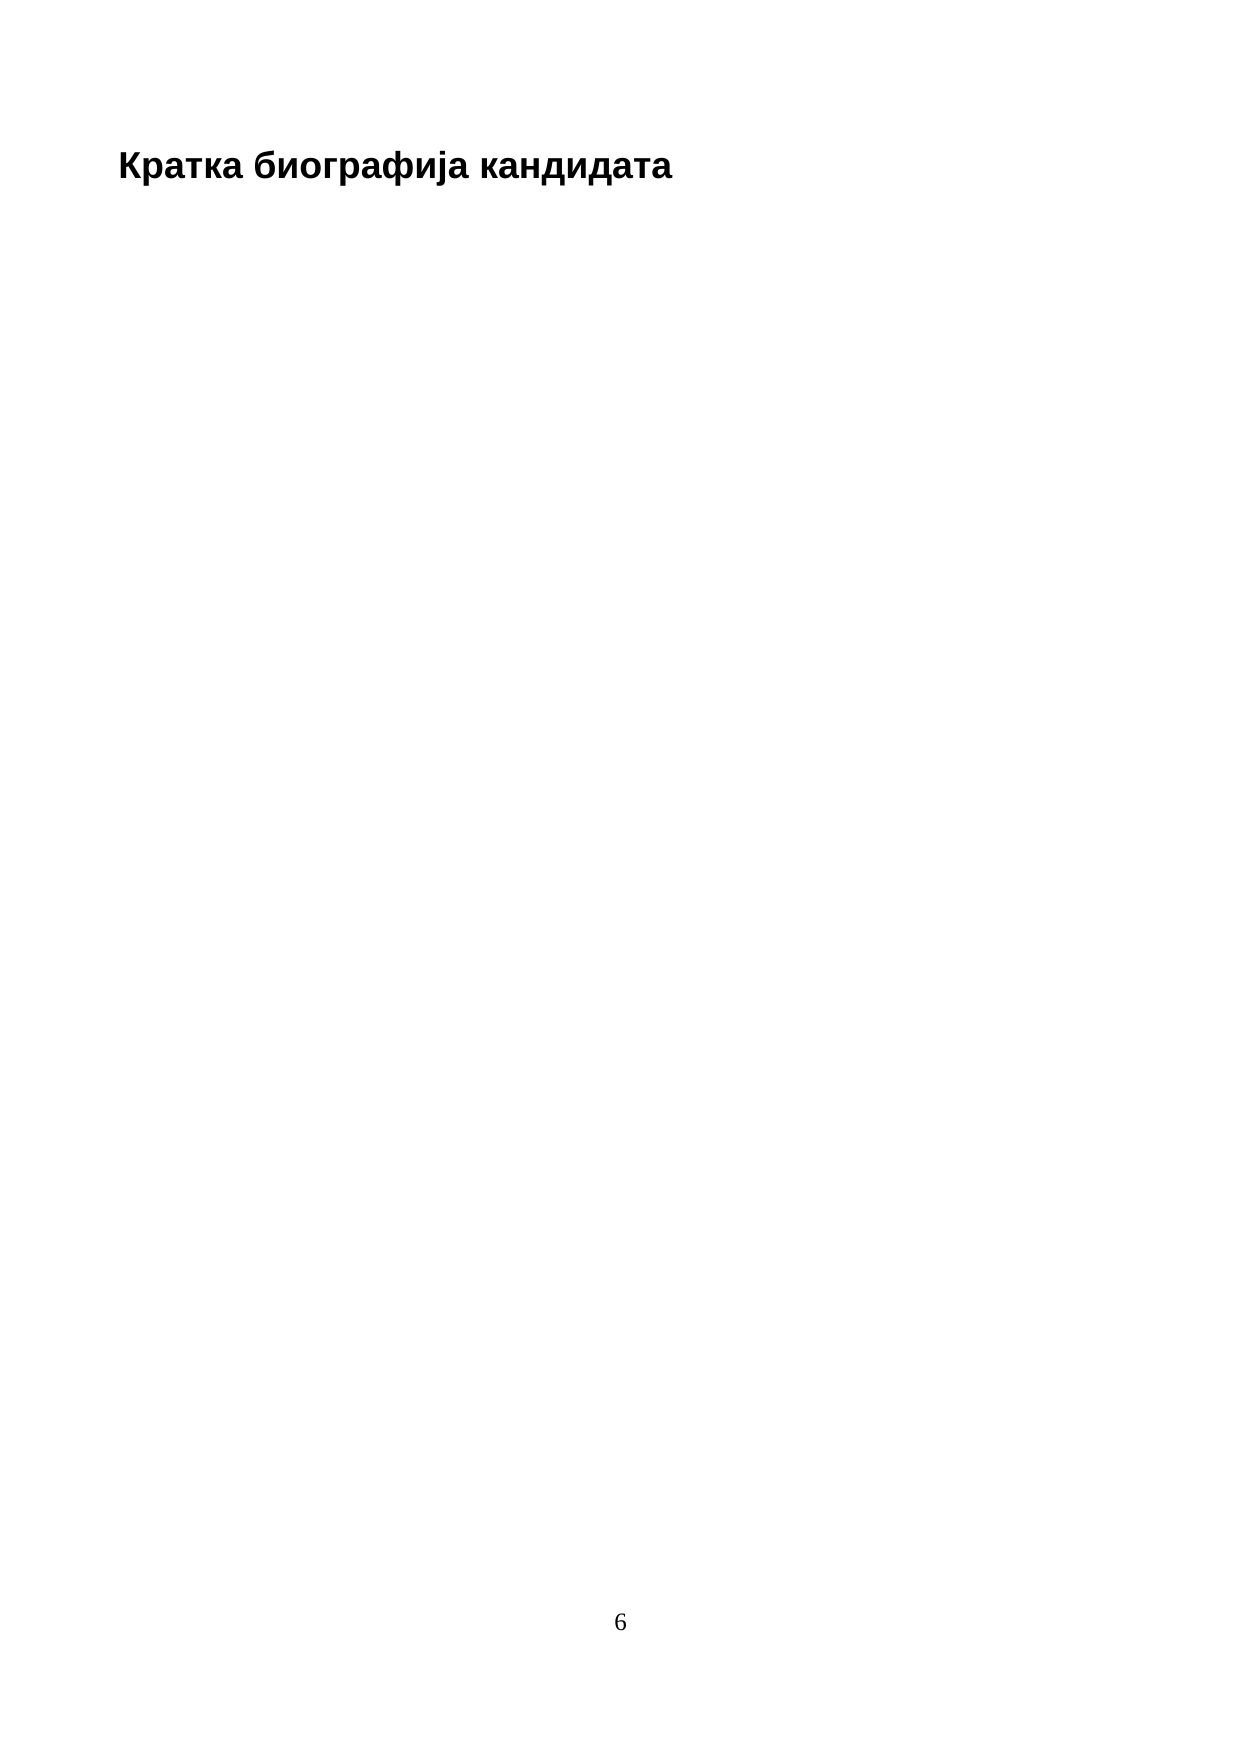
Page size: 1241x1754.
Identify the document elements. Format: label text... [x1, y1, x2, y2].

subtitle Кратка биографија кандидата [118, 143, 1122, 186]
